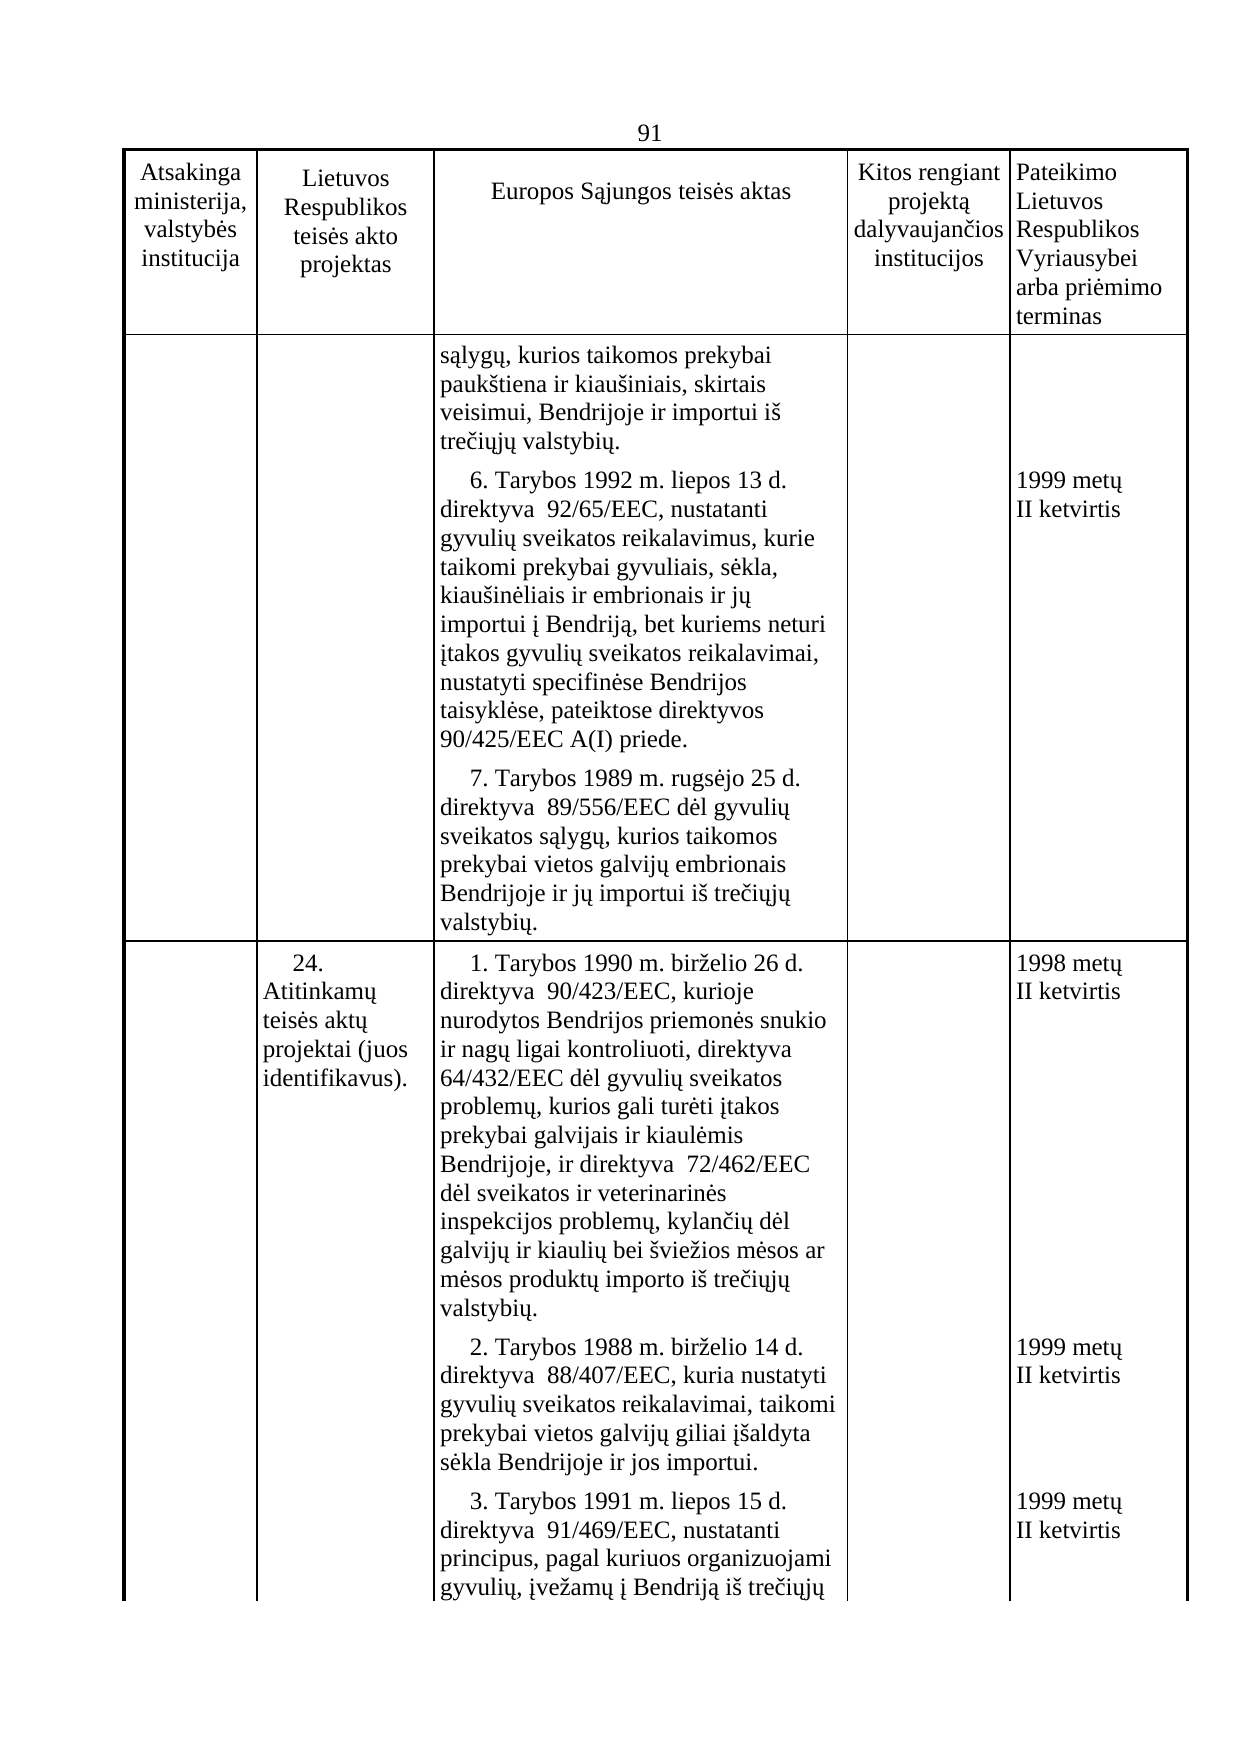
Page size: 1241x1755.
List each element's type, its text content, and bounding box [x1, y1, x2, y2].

table_header Lietuvos Respublikos teisės akto projektas [258, 151, 433, 334]
table_cell [848, 1480, 1009, 1601]
table_cell 1999 metų II ketvirtis [1011, 1480, 1186, 1601]
table_cell [126, 1326, 256, 1480]
table_cell 24. Atitinkamų teisės aktų projektai (juos identifikavus). [258, 942, 433, 1326]
table_cell 1999 metų II ketvirtis [1011, 1326, 1186, 1480]
table_cell [848, 335, 1009, 459]
table_cell [1011, 335, 1186, 459]
table_cell [258, 335, 433, 459]
table_cell [258, 1326, 433, 1480]
table_cell 1. Tarybos 1990 m. birželio 26 d. direktyva 90/423/EEC, kurioje nurodytos Bendrijos priemonės snukio ir nagų ligai kontroliuoti, direktyva 64/432/EEC dėl gyvulių sveikatos problemų, kurios gali turėti įtakos prekybai galvijais ir kiaulėmis Bendrijoje, ir direktyva 72/462/EEC dėl sveikatos ir veterinarinės inspekcijos problemų, kylančių dėl galvijų ir kiaulių bei šviežios mėsos ar mėsos produktų importo iš trečiųjų valstybių. [435, 942, 847, 1326]
table_cell [848, 942, 1009, 1326]
table_cell [126, 335, 256, 459]
table_cell [258, 1480, 433, 1601]
table_cell [126, 1480, 256, 1601]
table_cell sąlygų, kurios taikomos prekybai paukštiena ir kiaušiniais, skirtais veisimui, Bendrijoje ir importui iš trečiųjų valstybių. [435, 335, 847, 459]
table_cell 1998 metų II ketvirtis [1011, 942, 1186, 1326]
table_header Atsakinga ministerija, valstybės institucija [126, 151, 256, 334]
table_header Kitos rengiant projektą dalyvaujančios institucijos [848, 151, 1009, 334]
table_cell [126, 942, 256, 1326]
table_header Pateikimo Lietuvos Respublikos Vyriausybei arba priėmimo terminas [1011, 151, 1186, 334]
table_cell 3. Tarybos 1991 m. liepos 15 d. direktyva 91/469/EEC, nustatanti principus, pagal kuriuos organizuojami gyvulių, įvežamų į Bendriją iš trečiųjų [435, 1480, 847, 1601]
table_header Europos Sąjungos teisės aktas [435, 151, 847, 334]
table_cell 1999 metų II ketvirtis [1011, 459, 1186, 940]
table_cell [848, 459, 1009, 940]
table_cell 6. Tarybos 1992 m. liepos 13 d. direktyva 92/65/EEC, nustatanti gyvulių sveikatos reikalavimus, kurie taikomi prekybai gyvuliais, sėkla, kiaušinėliais ir embrionais ir jų importui į Bendriją, bet kuriems neturi įtakos gyvulių sveikatos reikalavimai, nustatyti specifinėse Bendrijos taisyklėse, pateiktose direktyvos 90/425/EEC A(I) priede. 7. Tarybos 1989 m. rugsėjo 25 d. direktyva 89/556/EEC dėl gyvulių sveikatos sąlygų, kurios taikomos prekybai vietos galvijų embrionais Bendrijoje ir jų importui iš trečiųjų valstybių. [435, 459, 847, 940]
table_cell [126, 459, 256, 940]
table_cell [258, 459, 433, 940]
table_cell [848, 1326, 1009, 1480]
table_cell 2. Tarybos 1988 m. birželio 14 d. direktyva 88/407/EEC, kuria nustatyti gyvulių sveikatos reikalavimai, taikomi prekybai vietos galvijų giliai įšaldyta sėkla Bendrijoje ir jos importui. [435, 1326, 847, 1480]
